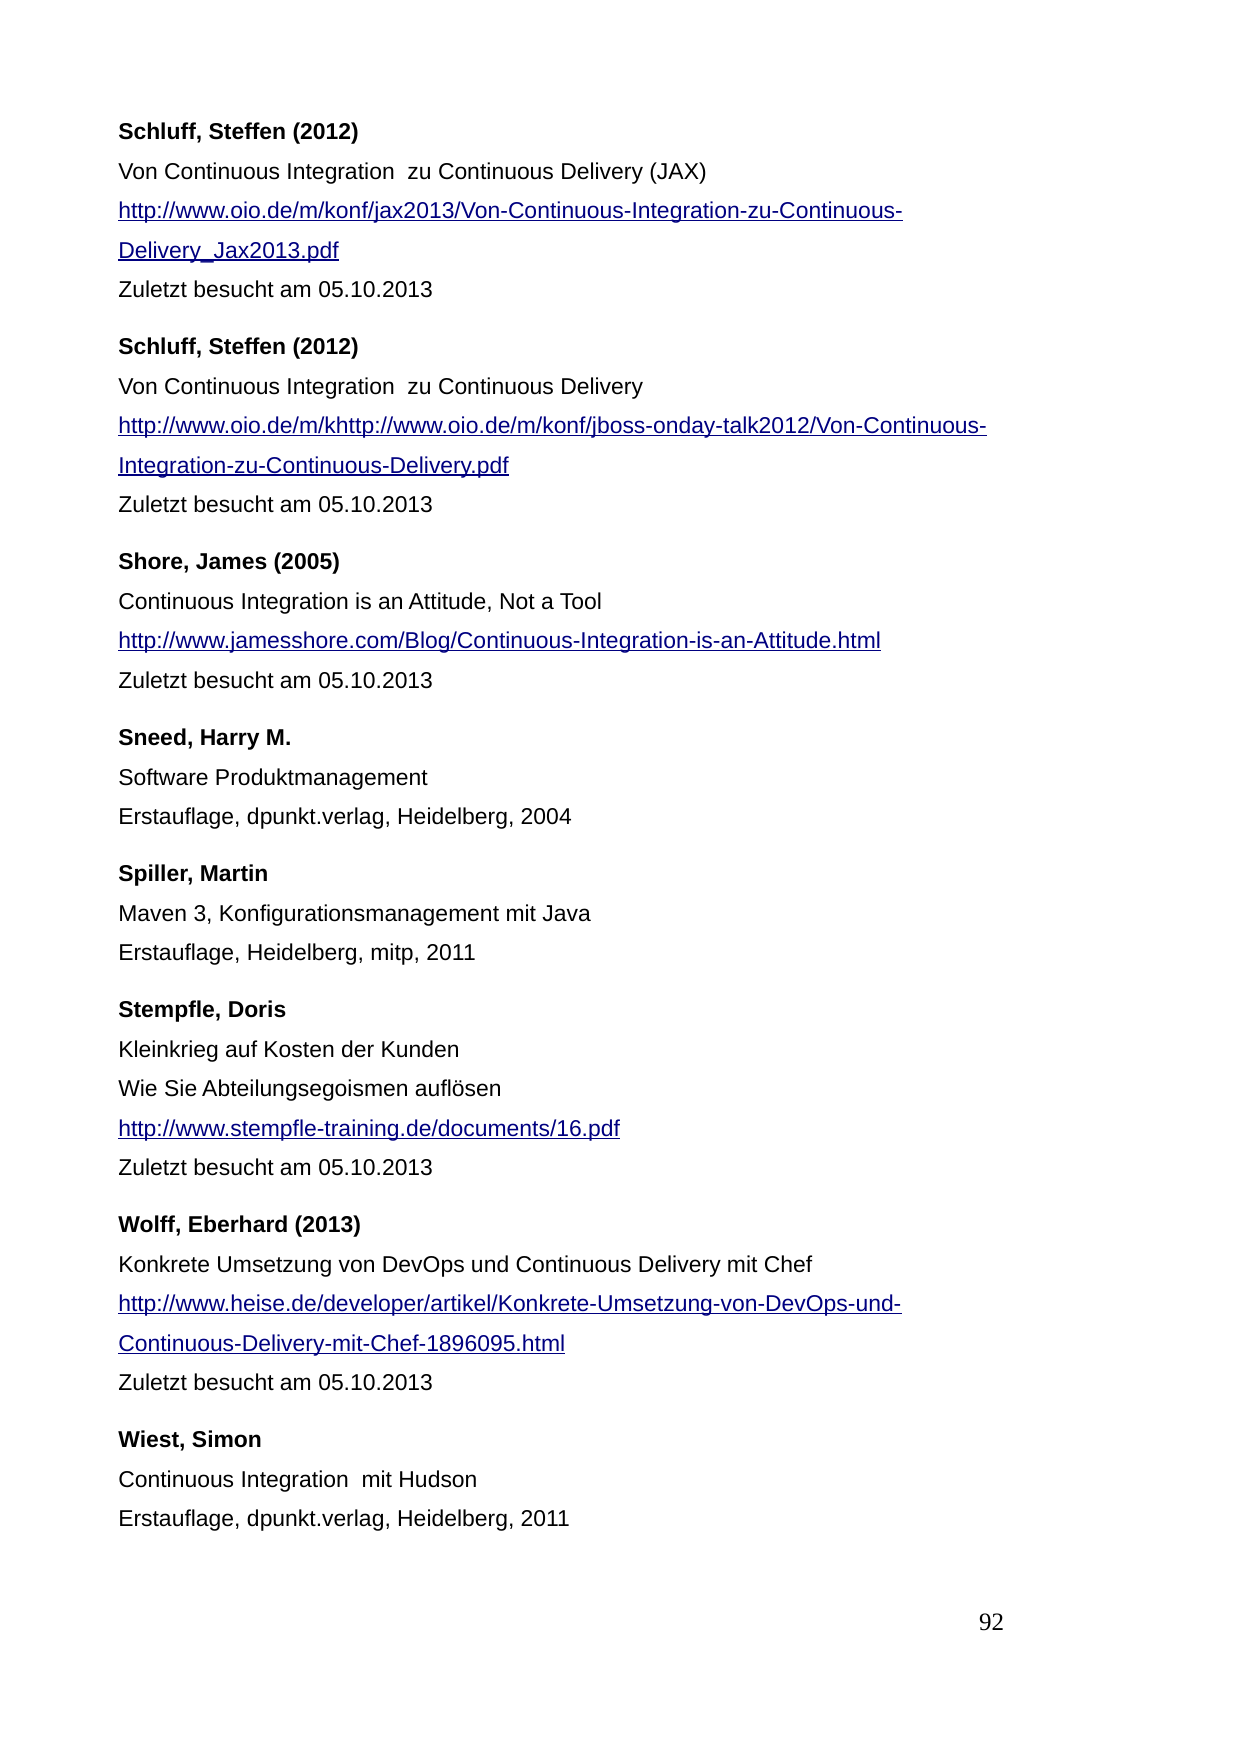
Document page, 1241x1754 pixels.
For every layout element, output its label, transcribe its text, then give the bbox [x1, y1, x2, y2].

text Schluff, Steffen (2012) Von Continuous Integration zu Continuous Delivery http://www.oio.de/m/khttp://www.oio.de/m/konf/jboss-onday-talk2012/Von-Continuous-Integration-zu-Continuous-Delivery.pdf Zuletzt besucht am 05.10.2013 [118, 333, 1004, 517]
text Wiest, Simon Continuous Integration mit Hudson Erstauflage, dpunkt.verlag, Heidelberg, 2011 [118, 1426, 1004, 1532]
text Wolff, Eberhard (2013) Konkrete Umsetzung von DevOps und Continuous Delivery mit Chef http://www.heise.de/developer/artikel/Konkrete-Umsetzung-von-DevOps-und-Continuous-Delivery-mit-Chef-1896095.html Zuletzt besucht am 05.10.2013 [118, 1211, 1004, 1396]
text Schluff, Steffen (2012) Von Continuous Integration zu Continuous Delivery (JAX) http://www.oio.de/m/konf/jax2013/Von-Continuous-Integration-zu-Continuous-Delivery_Jax2013.pdf Zuletzt besucht am 05.10.2013 [118, 118, 1004, 302]
text Stempfle, Doris Kleinkrieg auf Kosten der Kunden Wie Sie Abteilungsegoismen auflösen http://www.stempfle-training.de/documents/16.pdf Zuletzt besucht am 05.10.2013 [118, 996, 1004, 1181]
text Sneed, Harry M. Software Produktmanagement Erstauflage, dpunkt.verlag, Heidelberg, 2004 [118, 724, 1004, 829]
text Shore, James (2005) Continuous Integration is an Attitude, Not a Tool http://www.jamesshore.com/Blog/Continuous-Integration-is-an-Attitude.html Zuletzt besucht am 05.10.2013 [118, 548, 1004, 693]
text Spiller, Martin Maven 3, Konfigurationsmanagement mit Java Erstauflage, Heidelberg, mitp, 2011 [118, 860, 1004, 965]
